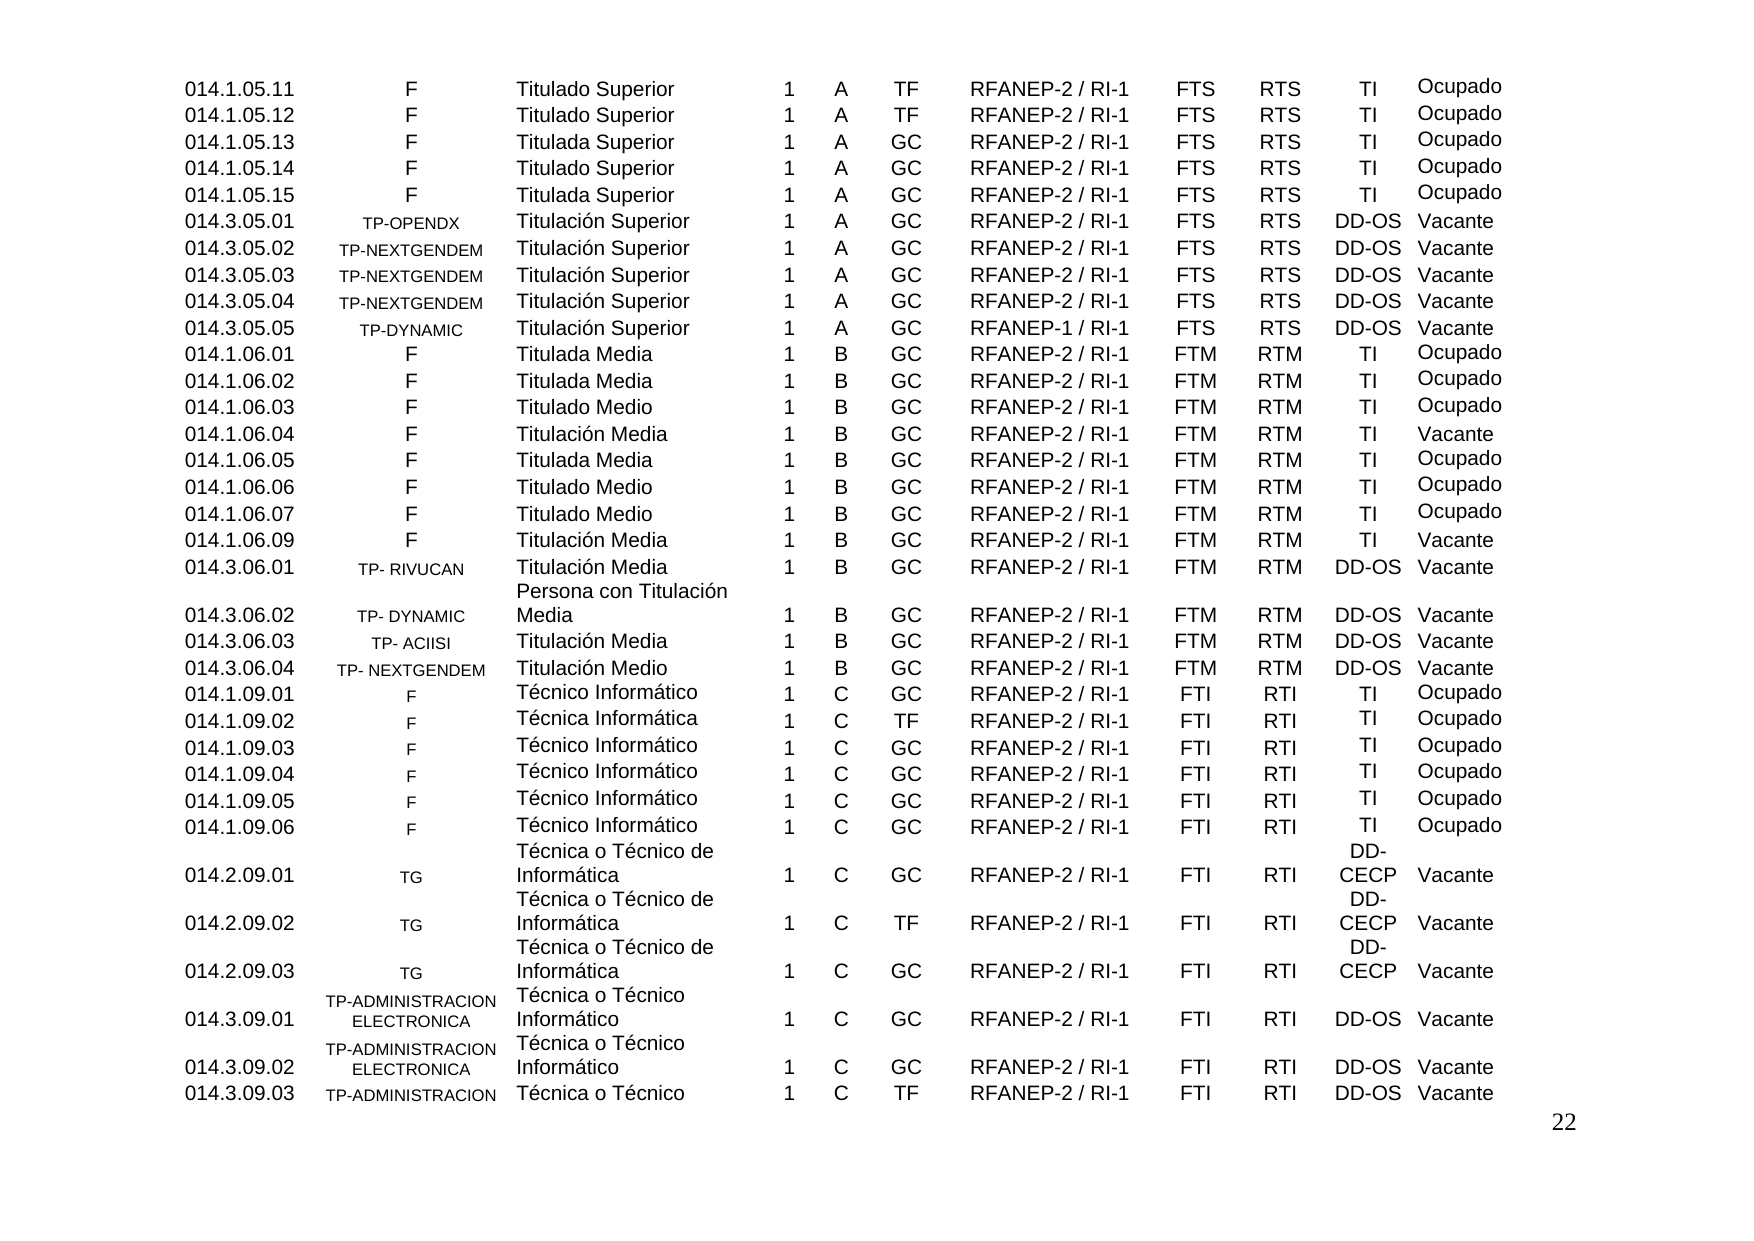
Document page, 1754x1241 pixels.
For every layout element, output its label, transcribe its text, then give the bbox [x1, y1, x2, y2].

table_cell 1 [767, 813, 811, 839]
table_cell GC [871, 525, 942, 552]
table_cell 014.3.06.01 [177, 552, 313, 578]
table_cell GC [871, 839, 942, 887]
table_cell FTM [1157, 626, 1234, 653]
table_cell FTM [1157, 525, 1234, 552]
table_cell TI [1326, 499, 1410, 525]
table_cell F [314, 340, 509, 366]
table_cell FTI [1157, 706, 1234, 733]
table_cell TP-NEXTGENDEM [314, 286, 509, 313]
table_cell 1 [767, 733, 811, 759]
table_cell C [811, 813, 871, 839]
table_cell RFANEP-2 / RI-1 [942, 626, 1157, 653]
table_cell 014.1.05.13 [177, 127, 313, 153]
table_cell Vacante [1410, 525, 1751, 552]
table_cell GC [871, 552, 942, 578]
table_cell RTM [1234, 626, 1326, 653]
table_cell TI [1326, 759, 1410, 786]
table_cell FTI [1157, 786, 1234, 812]
table_cell TI [1326, 366, 1410, 393]
table_cell FTS [1157, 233, 1234, 260]
table_cell FTM [1157, 366, 1234, 393]
table_cell F [314, 525, 509, 552]
table_cell B [811, 499, 871, 525]
table_cell F [314, 786, 509, 812]
table_cell DD-OS [1326, 626, 1410, 653]
table_cell 014.3.06.04 [177, 653, 313, 679]
table_cell RTM [1234, 419, 1326, 446]
table_cell RFANEP-2 / RI-1 [942, 446, 1157, 472]
table_cell FTS [1157, 127, 1234, 153]
table_cell F [314, 706, 509, 733]
table_cell 1 [767, 393, 811, 419]
table_cell F [314, 813, 509, 839]
table_cell DD-OS [1326, 983, 1410, 1031]
table_cell 1 [767, 786, 811, 812]
table_cell FTI [1157, 839, 1234, 887]
table_cell 014.3.05.02 [177, 233, 313, 260]
table_cell RFANEP-2 / RI-1 [942, 154, 1157, 180]
table_cell 1 [767, 887, 811, 935]
table_cell Ocupado [1410, 393, 1751, 419]
table_cell B [811, 579, 871, 626]
table_cell FTI [1157, 935, 1234, 983]
table_cell B [811, 626, 871, 653]
table_cell F [314, 127, 509, 153]
table_cell Titulado Medio [509, 472, 767, 499]
table_cell 1 [767, 366, 811, 393]
table_cell FTM [1157, 579, 1234, 626]
table_cell Vacante [1410, 233, 1751, 260]
table_cell RTI [1234, 733, 1326, 759]
table_cell RTS [1234, 74, 1326, 100]
table_cell RTI [1234, 813, 1326, 839]
table_cell Vacante [1410, 286, 1751, 313]
table_cell RTS [1234, 233, 1326, 260]
table_cell Ocupado [1410, 733, 1751, 759]
table_cell 1 [767, 313, 811, 339]
table_cell 014.1.06.02 [177, 366, 313, 393]
table_cell Titulación Superior [509, 207, 767, 233]
table_cell 1 [767, 579, 811, 626]
table_cell GC [871, 1031, 942, 1078]
table_cell 1 [767, 100, 811, 127]
table_cell GC [871, 472, 942, 499]
table_cell RTI [1234, 839, 1326, 887]
table_cell GC [871, 180, 942, 207]
table_cell Ocupado [1410, 706, 1751, 733]
table_cell TP- NEXTGENDEM [314, 653, 509, 679]
table_cell RTM [1234, 579, 1326, 626]
table_cell DD-OS [1326, 653, 1410, 679]
table_cell Técnica o Técnico [509, 1079, 767, 1105]
table_cell RFANEP-2 / RI-1 [942, 1031, 1157, 1078]
table_cell F [314, 472, 509, 499]
table_cell Técnica o Técnico de Informática [509, 935, 767, 983]
table_cell RFANEP-2 / RI-1 [942, 680, 1157, 706]
table_cell TF [871, 1079, 942, 1105]
table_cell Titulación Media [509, 552, 767, 578]
table_cell GC [871, 653, 942, 679]
table_cell GC [871, 983, 942, 1031]
table_cell C [811, 935, 871, 983]
table_cell RFANEP-2 / RI-1 [942, 180, 1157, 207]
table_cell 014.1.05.15 [177, 180, 313, 207]
table_cell RTI [1234, 1031, 1326, 1078]
table_cell 014.1.06.04 [177, 419, 313, 446]
table_cell FTI [1157, 680, 1234, 706]
table_cell 1 [767, 706, 811, 733]
table_cell A [811, 127, 871, 153]
table_cell Vacante [1410, 983, 1751, 1031]
table_cell Vacante [1410, 552, 1751, 578]
table_cell 014.3.06.02 [177, 579, 313, 626]
table_cell RFANEP-2 / RI-1 [942, 813, 1157, 839]
table_cell Ocupado [1410, 340, 1751, 366]
table_cell Técnica o Técnico de Informática [509, 887, 767, 935]
table_cell 1 [767, 233, 811, 260]
table_cell FTS [1157, 313, 1234, 339]
table_cell A [811, 154, 871, 180]
table_cell DD-OS [1326, 552, 1410, 578]
table_cell FTM [1157, 552, 1234, 578]
table_cell Titulada Media [509, 340, 767, 366]
table_cell GC [871, 393, 942, 419]
table_cell RTM [1234, 653, 1326, 679]
table_cell 1 [767, 260, 811, 286]
table_cell Ocupado [1410, 813, 1751, 839]
table_cell Técnico Informático [509, 786, 767, 812]
table_cell FTI [1157, 1079, 1234, 1105]
table_cell Ocupado [1410, 366, 1751, 393]
table_cell FTS [1157, 180, 1234, 207]
table_cell GC [871, 127, 942, 153]
table_cell Vacante [1410, 653, 1751, 679]
table_cell Titulación Media [509, 525, 767, 552]
table_cell FTS [1157, 286, 1234, 313]
table_cell B [811, 552, 871, 578]
table_cell 1 [767, 525, 811, 552]
table_cell RTI [1234, 680, 1326, 706]
table_cell Vacante [1410, 579, 1751, 626]
table_cell RFANEP-2 / RI-1 [942, 366, 1157, 393]
table_cell 014.1.06.03 [177, 393, 313, 419]
table_cell TI [1326, 127, 1410, 153]
table_cell Vacante [1410, 1079, 1751, 1105]
table_cell RTI [1234, 935, 1326, 983]
table_cell TP-ADMINISTRACION ELECTRONICA [314, 1031, 509, 1078]
table_cell C [811, 1031, 871, 1078]
table_cell 1 [767, 1079, 811, 1105]
table_cell RTS [1234, 180, 1326, 207]
table_cell RFANEP-2 / RI-1 [942, 653, 1157, 679]
table_cell FTI [1157, 887, 1234, 935]
table_cell C [811, 706, 871, 733]
table_cell RTS [1234, 127, 1326, 153]
table_cell Titulado Medio [509, 393, 767, 419]
table_cell FTS [1157, 260, 1234, 286]
table_cell TG [314, 839, 509, 887]
table_cell B [811, 366, 871, 393]
table_cell FTM [1157, 340, 1234, 366]
table_cell Vacante [1410, 419, 1751, 446]
table_cell RFANEP-2 / RI-1 [942, 286, 1157, 313]
table_cell Técnico Informático [509, 759, 767, 786]
table_cell Vacante [1410, 626, 1751, 653]
table_cell A [811, 180, 871, 207]
table_cell Vacante [1410, 1031, 1751, 1078]
table_cell RFANEP-2 / RI-1 [942, 935, 1157, 983]
table_cell F [314, 154, 509, 180]
table_cell B [811, 525, 871, 552]
table_cell RFANEP-1 / RI-1 [942, 313, 1157, 339]
table_cell A [811, 313, 871, 339]
table_cell GC [871, 313, 942, 339]
table_cell Ocupado [1410, 74, 1751, 100]
table_cell 014.1.09.02 [177, 706, 313, 733]
table_cell RFANEP-2 / RI-1 [942, 393, 1157, 419]
table_cell TI [1326, 446, 1410, 472]
table_cell Técnico Informático [509, 733, 767, 759]
table_cell 1 [767, 472, 811, 499]
table_cell RTM [1234, 472, 1326, 499]
table_cell Titulación Medio [509, 653, 767, 679]
table_cell RFANEP-2 / RI-1 [942, 983, 1157, 1031]
table_cell Titulada Superior [509, 127, 767, 153]
table_cell TI [1326, 100, 1410, 127]
table_cell 014.1.09.06 [177, 813, 313, 839]
table_cell 1 [767, 419, 811, 446]
table_cell Titulada Media [509, 446, 767, 472]
table_cell C [811, 887, 871, 935]
table_cell RFANEP-2 / RI-1 [942, 887, 1157, 935]
table_cell Técnico Informático [509, 813, 767, 839]
table_cell Ocupado [1410, 154, 1751, 180]
table_cell FTS [1157, 74, 1234, 100]
table_cell GC [871, 935, 942, 983]
table_cell GC [871, 446, 942, 472]
table_cell F [314, 366, 509, 393]
table_cell FTM [1157, 653, 1234, 679]
table_cell TI [1326, 393, 1410, 419]
table_cell FTI [1157, 983, 1234, 1031]
table_cell A [811, 100, 871, 127]
table_cell 014.1.06.06 [177, 472, 313, 499]
table_cell RTI [1234, 887, 1326, 935]
table_cell GC [871, 286, 942, 313]
table_cell TI [1326, 786, 1410, 812]
table_cell Vacante [1410, 260, 1751, 286]
table_cell Titulado Superior [509, 74, 767, 100]
table_cell A [811, 286, 871, 313]
table_cell FTS [1157, 207, 1234, 233]
table_cell F [314, 100, 509, 127]
table_cell GC [871, 366, 942, 393]
table_cell FTM [1157, 472, 1234, 499]
table_cell 014.1.06.01 [177, 340, 313, 366]
table_cell 014.1.06.07 [177, 499, 313, 525]
table_cell FTI [1157, 1031, 1234, 1078]
table_cell Técnica Informática [509, 706, 767, 733]
table_cell TP-NEXTGENDEM [314, 260, 509, 286]
table_cell Titulación Superior [509, 286, 767, 313]
table_cell GC [871, 499, 942, 525]
table_cell RTM [1234, 366, 1326, 393]
table_cell RTS [1234, 260, 1326, 286]
table_cell 1 [767, 552, 811, 578]
table_cell DD-CECP [1326, 887, 1410, 935]
table_cell Vacante [1410, 313, 1751, 339]
table_cell TP-ADMINISTRACION ELECTRONICA [314, 983, 509, 1031]
table_cell 1 [767, 983, 811, 1031]
table_cell Titulación Media [509, 419, 767, 446]
table_cell TI [1326, 419, 1410, 446]
table_cell Titulación Superior [509, 260, 767, 286]
table_cell Vacante [1410, 839, 1751, 887]
table_cell C [811, 983, 871, 1031]
table_cell C [811, 733, 871, 759]
table_cell RFANEP-2 / RI-1 [942, 127, 1157, 153]
table_cell Vacante [1410, 887, 1751, 935]
table_cell FTS [1157, 100, 1234, 127]
table_cell RFANEP-2 / RI-1 [942, 786, 1157, 812]
table_cell RFANEP-2 / RI-1 [942, 706, 1157, 733]
table_cell FTM [1157, 446, 1234, 472]
table_cell RTM [1234, 446, 1326, 472]
table_cell 014.1.06.09 [177, 525, 313, 552]
table_cell TI [1326, 340, 1410, 366]
table_cell TP- DYNAMIC [314, 579, 509, 626]
table_cell DD-OS [1326, 313, 1410, 339]
table_cell TF [871, 887, 942, 935]
table_cell 014.2.09.01 [177, 839, 313, 887]
table_cell F [314, 680, 509, 706]
table_cell TF [871, 100, 942, 127]
table_cell 1 [767, 626, 811, 653]
table_cell C [811, 839, 871, 887]
table_cell TI [1326, 180, 1410, 207]
table_cell Ocupado [1410, 446, 1751, 472]
table_cell GC [871, 340, 942, 366]
table_cell 014.3.09.02 [177, 1031, 313, 1078]
table_cell RFANEP-2 / RI-1 [942, 472, 1157, 499]
table_cell RTI [1234, 1079, 1326, 1105]
table_cell DD-CECP [1326, 935, 1410, 983]
table_cell RFANEP-2 / RI-1 [942, 733, 1157, 759]
table_cell Ocupado [1410, 680, 1751, 706]
table_cell 014.3.06.03 [177, 626, 313, 653]
table_cell GC [871, 260, 942, 286]
table_cell C [811, 759, 871, 786]
table_cell RFANEP-2 / RI-1 [942, 419, 1157, 446]
table_cell DD-OS [1326, 260, 1410, 286]
table_cell Técnica o Técnico de Informática [509, 839, 767, 887]
table_cell RTM [1234, 499, 1326, 525]
table_cell F [314, 74, 509, 100]
table_cell TI [1326, 472, 1410, 499]
table_cell 1 [767, 446, 811, 472]
table_cell TI [1326, 154, 1410, 180]
table_cell 014.1.09.03 [177, 733, 313, 759]
table_cell RTM [1234, 393, 1326, 419]
table_cell Titulado Medio [509, 499, 767, 525]
table_cell TI [1326, 680, 1410, 706]
table_cell 014.1.05.11 [177, 74, 313, 100]
table_cell 014.2.09.03 [177, 935, 313, 983]
table_cell 1 [767, 935, 811, 983]
table_cell TF [871, 706, 942, 733]
table_cell 1 [767, 207, 811, 233]
table_cell GC [871, 419, 942, 446]
table_cell Vacante [1410, 207, 1751, 233]
table_cell Titulación Media [509, 626, 767, 653]
table_cell RTI [1234, 706, 1326, 733]
table_cell Ocupado [1410, 759, 1751, 786]
table_cell 014.1.09.04 [177, 759, 313, 786]
table_cell 014.3.05.05 [177, 313, 313, 339]
table_cell RTI [1234, 786, 1326, 812]
table_cell RTM [1234, 525, 1326, 552]
table_cell Persona con Titulación Media [509, 579, 767, 626]
table_cell RFANEP-2 / RI-1 [942, 100, 1157, 127]
table_cell Ocupado [1410, 472, 1751, 499]
table_cell 1 [767, 154, 811, 180]
table_cell A [811, 233, 871, 260]
table_cell Ocupado [1410, 786, 1751, 812]
table_cell TP-NEXTGENDEM [314, 233, 509, 260]
table_cell Titulada Superior [509, 180, 767, 207]
table_cell F [314, 499, 509, 525]
table_cell 1 [767, 680, 811, 706]
table_cell Técnico Informático [509, 680, 767, 706]
table_cell RFANEP-2 / RI-1 [942, 499, 1157, 525]
table_cell TG [314, 935, 509, 983]
table_cell C [811, 680, 871, 706]
table_cell FTI [1157, 813, 1234, 839]
table_cell FTM [1157, 419, 1234, 446]
table_cell FTM [1157, 393, 1234, 419]
table_cell Ocupado [1410, 499, 1751, 525]
table_cell TI [1326, 813, 1410, 839]
table_cell RTM [1234, 340, 1326, 366]
table_cell GC [871, 680, 942, 706]
table_cell 1 [767, 180, 811, 207]
table_cell DD-OS [1326, 207, 1410, 233]
table_cell GC [871, 733, 942, 759]
table_cell Titulación Superior [509, 233, 767, 260]
table_cell GC [871, 154, 942, 180]
table_cell 1 [767, 127, 811, 153]
table_cell RTS [1234, 154, 1326, 180]
table_cell TP-OPENDX [314, 207, 509, 233]
table_cell C [811, 1079, 871, 1105]
table_cell 014.3.05.03 [177, 260, 313, 286]
table_cell TP-DYNAMIC [314, 313, 509, 339]
table_cell F [314, 759, 509, 786]
table_cell Técnica o Técnico Informático [509, 1031, 767, 1078]
table_cell TI [1326, 74, 1410, 100]
table_cell RFANEP-2 / RI-1 [942, 260, 1157, 286]
table_cell RTS [1234, 207, 1326, 233]
table_cell Titulación Superior [509, 313, 767, 339]
table_cell F [314, 180, 509, 207]
table_cell RFANEP-2 / RI-1 [942, 207, 1157, 233]
table_cell GC [871, 759, 942, 786]
table_cell RTS [1234, 100, 1326, 127]
table_cell F [314, 393, 509, 419]
table_cell Ocupado [1410, 100, 1751, 127]
table_cell RTS [1234, 313, 1326, 339]
table_cell RFANEP-2 / RI-1 [942, 839, 1157, 887]
table_cell Ocupado [1410, 180, 1751, 207]
table_cell A [811, 74, 871, 100]
table_cell 1 [767, 653, 811, 679]
table_cell GC [871, 579, 942, 626]
table_cell GC [871, 207, 942, 233]
table_cell F [314, 446, 509, 472]
table_cell DD-CECP [1326, 839, 1410, 887]
table_cell 1 [767, 839, 811, 887]
table_cell TP- ACIISI [314, 626, 509, 653]
table_cell 014.2.09.02 [177, 887, 313, 935]
table_cell C [811, 786, 871, 812]
table_cell FTI [1157, 733, 1234, 759]
table_cell 014.3.09.01 [177, 983, 313, 1031]
table_cell RFANEP-2 / RI-1 [942, 525, 1157, 552]
table_cell Vacante [1410, 935, 1751, 983]
table_cell DD-OS [1326, 233, 1410, 260]
table_cell RTI [1234, 983, 1326, 1031]
table_cell 014.3.05.04 [177, 286, 313, 313]
table_cell B [811, 340, 871, 366]
table_cell GC [871, 786, 942, 812]
table_cell B [811, 653, 871, 679]
table_cell TP-ADMINISTRACION [314, 1079, 509, 1105]
table_cell DD-OS [1326, 1031, 1410, 1078]
table_cell TI [1326, 706, 1410, 733]
table_cell B [811, 472, 871, 499]
table_cell RFANEP-2 / RI-1 [942, 552, 1157, 578]
table_cell 1 [767, 499, 811, 525]
table_cell 014.1.05.14 [177, 154, 313, 180]
table_cell A [811, 207, 871, 233]
table_cell B [811, 393, 871, 419]
table_cell FTS [1157, 154, 1234, 180]
table_cell RTI [1234, 759, 1326, 786]
table_cell Titulado Superior [509, 154, 767, 180]
table_cell RFANEP-2 / RI-1 [942, 233, 1157, 260]
table_cell TF [871, 74, 942, 100]
table_cell Técnica o Técnico Informático [509, 983, 767, 1031]
table_cell 014.3.05.01 [177, 207, 313, 233]
table_cell Titulado Superior [509, 100, 767, 127]
table_cell GC [871, 626, 942, 653]
table_cell 014.1.09.05 [177, 786, 313, 812]
table_cell TP- RIVUCAN [314, 552, 509, 578]
table_cell DD-OS [1326, 1079, 1410, 1105]
table_cell 014.3.09.03 [177, 1079, 313, 1105]
table_cell RFANEP-2 / RI-1 [942, 74, 1157, 100]
table_cell F [314, 733, 509, 759]
table_cell F [314, 419, 509, 446]
table_cell 014.1.06.05 [177, 446, 313, 472]
table_cell 1 [767, 759, 811, 786]
table_cell GC [871, 813, 942, 839]
table_cell TG [314, 887, 509, 935]
table_cell 014.1.09.01 [177, 680, 313, 706]
table_cell FTM [1157, 499, 1234, 525]
table_cell B [811, 446, 871, 472]
table_cell 1 [767, 74, 811, 100]
table_cell RFANEP-2 / RI-1 [942, 1079, 1157, 1105]
table_cell GC [871, 233, 942, 260]
table_cell 014.1.05.12 [177, 100, 313, 127]
table_cell FTI [1157, 759, 1234, 786]
table_cell TI [1326, 733, 1410, 759]
table_cell RTM [1234, 552, 1326, 578]
table_cell Ocupado [1410, 127, 1751, 153]
table_cell B [811, 419, 871, 446]
table_cell 1 [767, 286, 811, 313]
table_cell TI [1326, 525, 1410, 552]
table_cell Titulada Media [509, 366, 767, 393]
table_cell RFANEP-2 / RI-1 [942, 759, 1157, 786]
table_cell 1 [767, 340, 811, 366]
table_cell RTS [1234, 286, 1326, 313]
table_cell DD-OS [1326, 579, 1410, 626]
table_cell DD-OS [1326, 286, 1410, 313]
table_cell RFANEP-2 / RI-1 [942, 579, 1157, 626]
table_cell RFANEP-2 / RI-1 [942, 340, 1157, 366]
table_cell A [811, 260, 871, 286]
table_cell 1 [767, 1031, 811, 1078]
